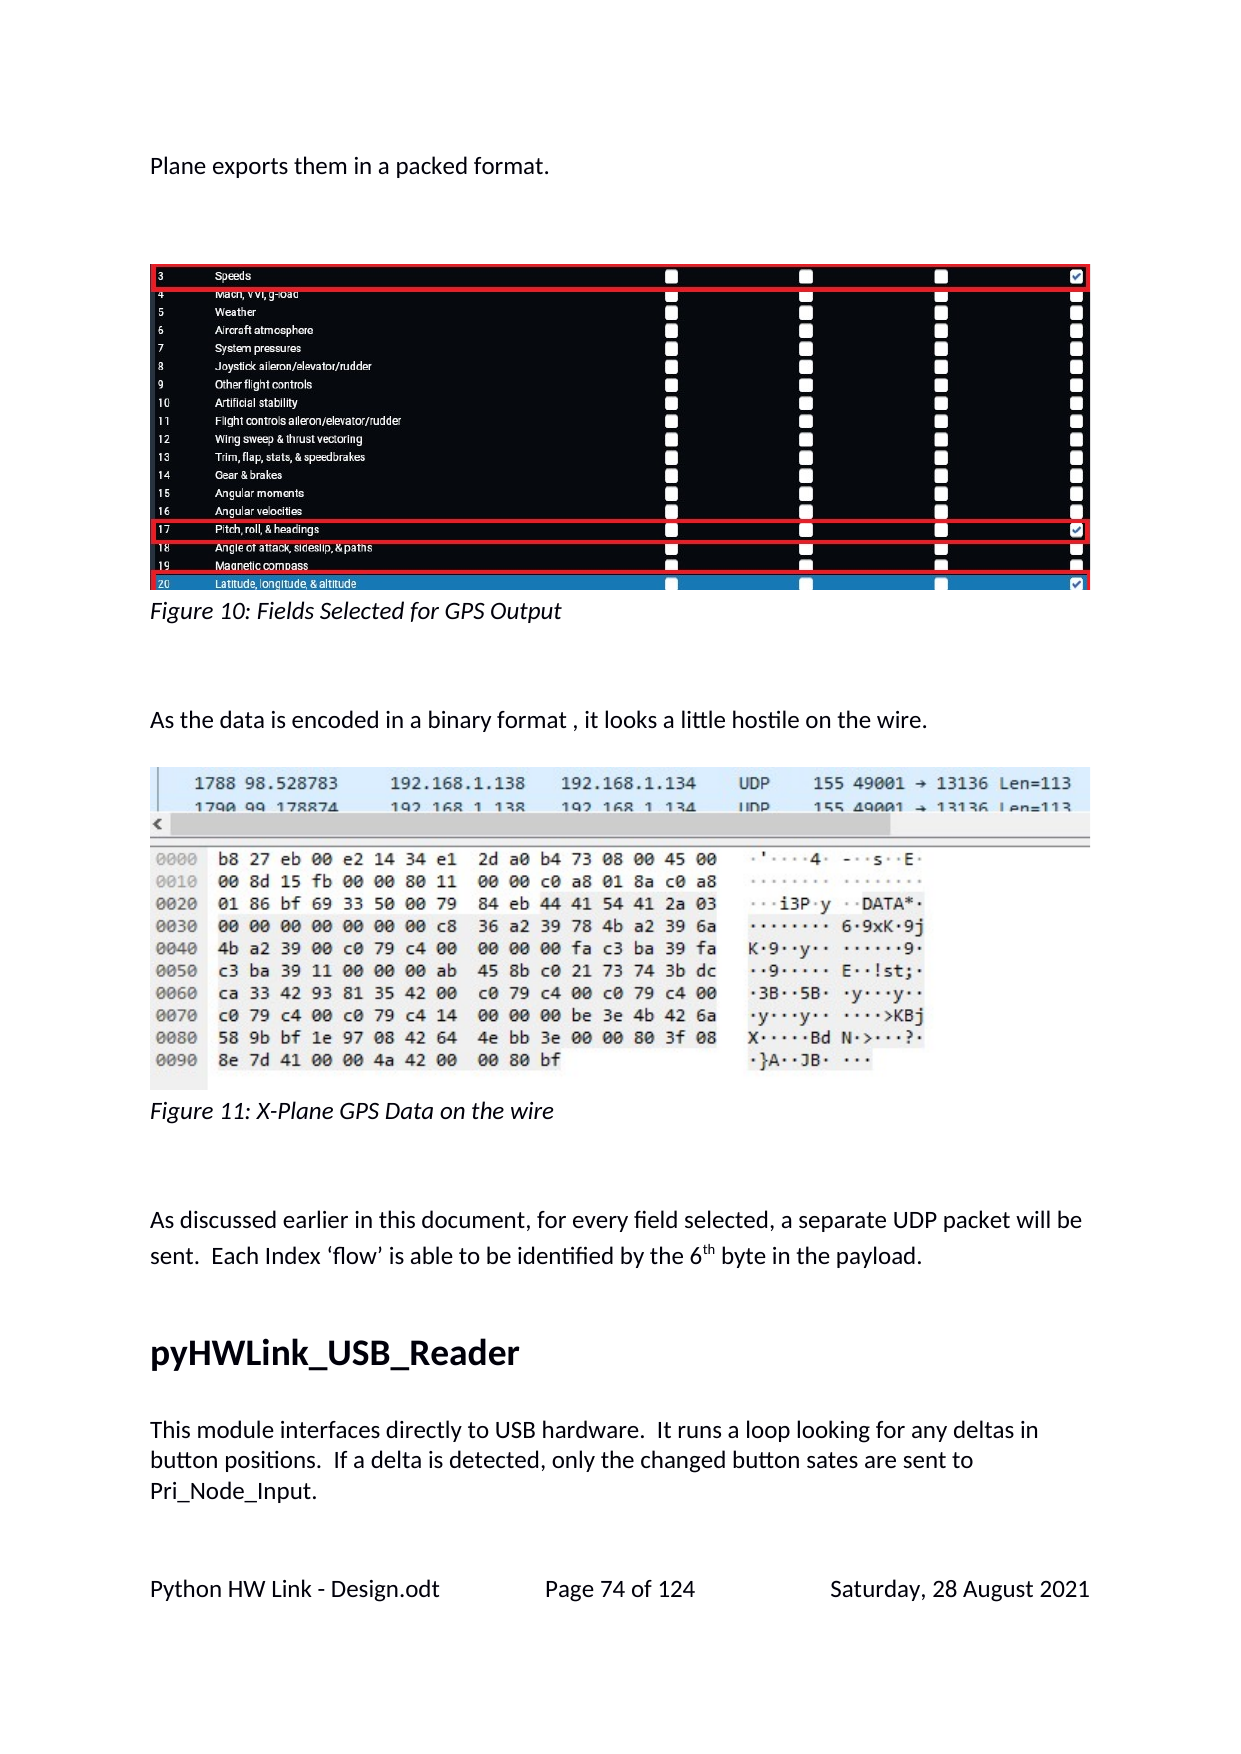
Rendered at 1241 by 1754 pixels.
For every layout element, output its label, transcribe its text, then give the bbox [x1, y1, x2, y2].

text As discussed earlier in this document, for every field selected, a separate UDP packet will be sent. Each Index ‘flow’ is able to be identified by the 6th byte in the payload. [150, 1204, 1090, 1271]
picture [150, 767, 1091, 1090]
text Figure 10: Fields Selected for GPS Output [150, 590, 1090, 626]
text This module interfaces directly to USB hardware. It runs a loop looking for any deltas in button positions. If a delta is detected, only the changed button sates are sent to Pri_Node_Input. [150, 1414, 1090, 1505]
text As the data is encoded in a binary format , it looks a little hostile on the wire. [150, 704, 1090, 734]
text Plane exports them in a packed format. [150, 150, 1090, 181]
subtitle pyHWLink_USB_Reader [150, 1329, 1090, 1375]
picture [150, 264, 1091, 590]
text Figure 11: X-Plane GPS Data on the wire [150, 1090, 1090, 1126]
